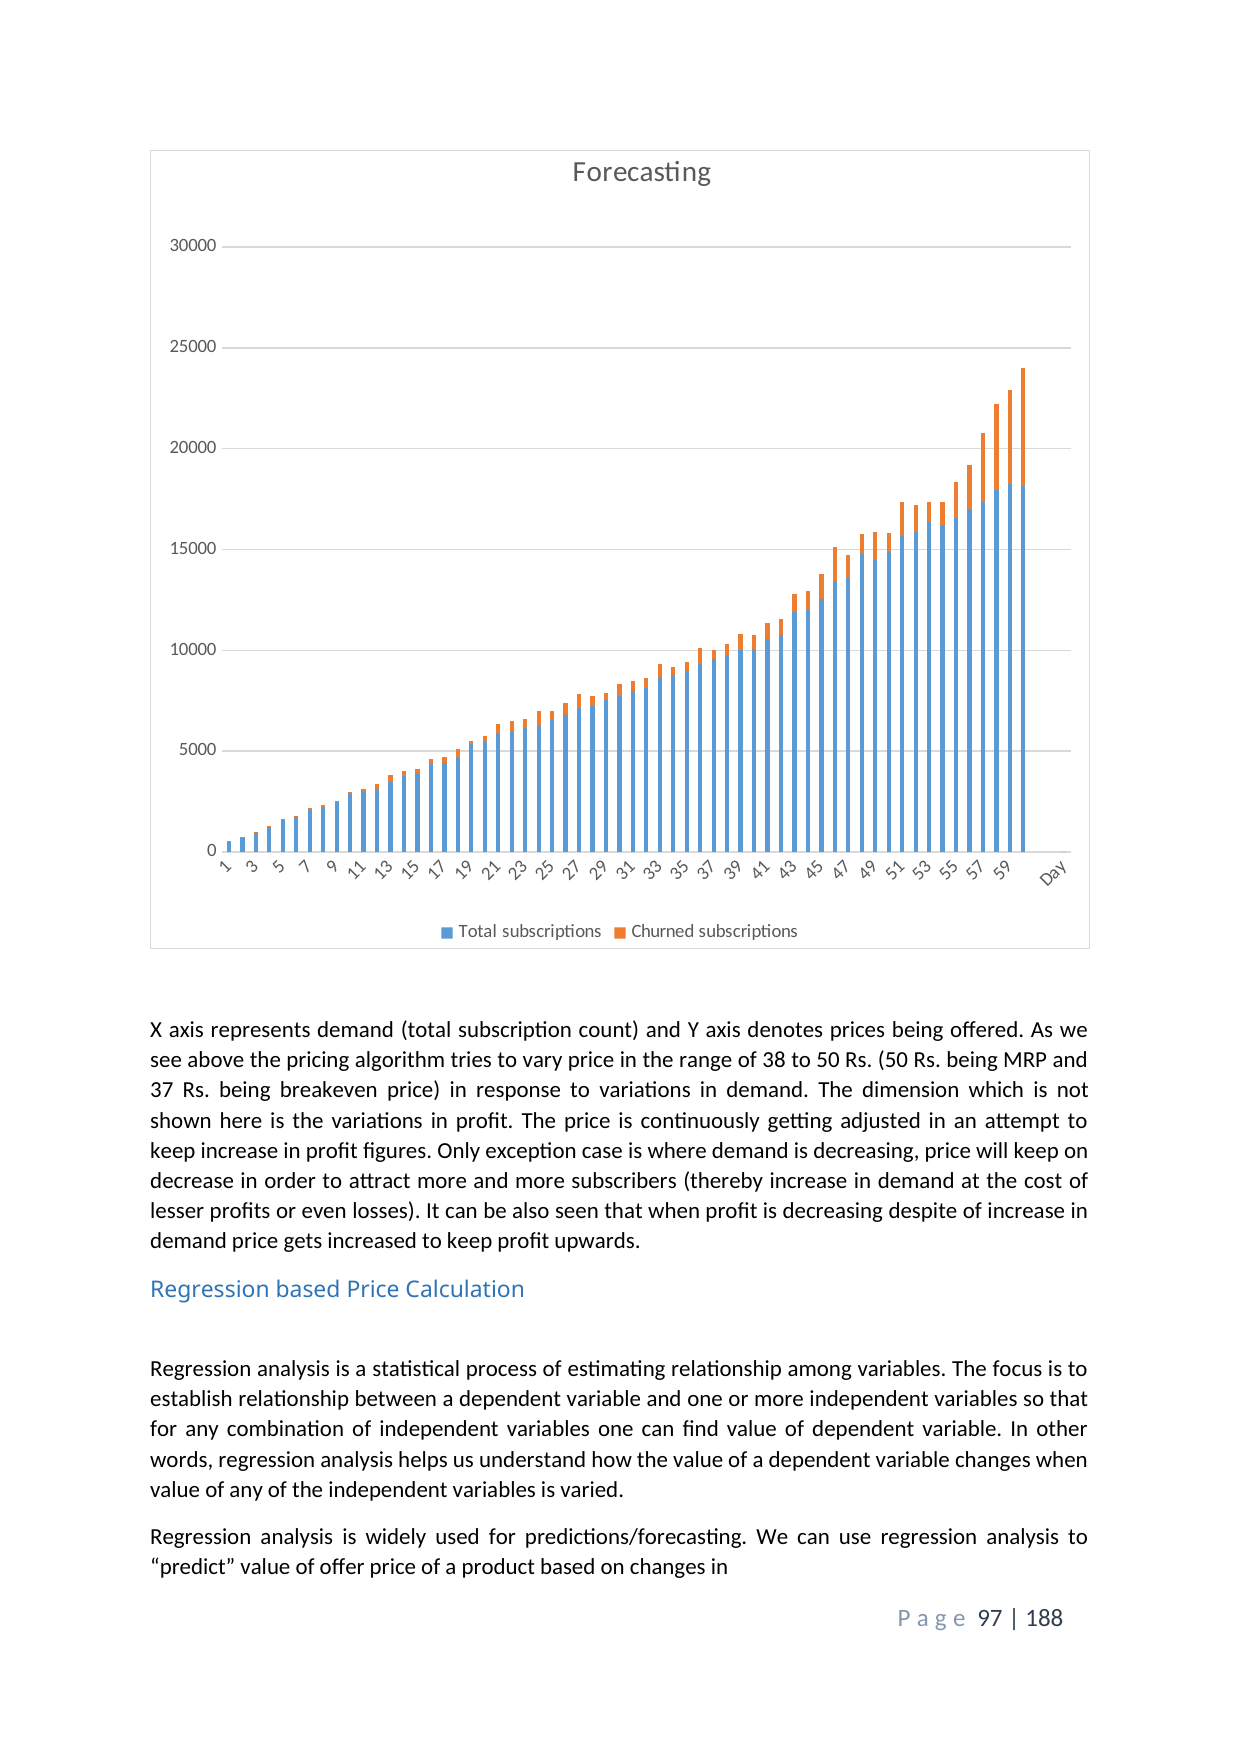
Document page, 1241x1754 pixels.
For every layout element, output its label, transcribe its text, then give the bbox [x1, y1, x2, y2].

text Regression analysis is a statistical process of estimating relationship among variables. The focus is to establish relationship between a dependent variable and one or more independent variables so that for any combination of independent variables one can find value of dependent variable. In other words, regression analysis helps us understand how the value of a dependent variable changes when value of any of the independent variables is varied. [150, 1354, 1090, 1503]
text Regression analysis is widely used for predictions/forecasting. We can use regression analysis to “predict” value of offer price of a product based on changes in [150, 1522, 1090, 1580]
subtitle Regression based Price Calculation [150, 1273, 1090, 1305]
text X axis represents demand (total subscription count) and Y axis denotes prices being offered. As we see above the pricing algorithm tries to vary price in the range of 38 to 50 Rs. (50 Rs. being MRP and 37 Rs. being breakeven price) in response to variations in demand. The dimension which is not shown here is the variations in profit. The price is continuously getting adjusted in an attempt to keep increase in profit figures. Only exception case is where demand is decreasing, price will keep on decrease in order to attract more and more subscribers (thereby increase in demand at the cost of lesser profits or even losses). It can be also seen that when profit is decreasing despite of increase in demand price gets increased to keep profit upwards. [150, 1015, 1090, 1254]
